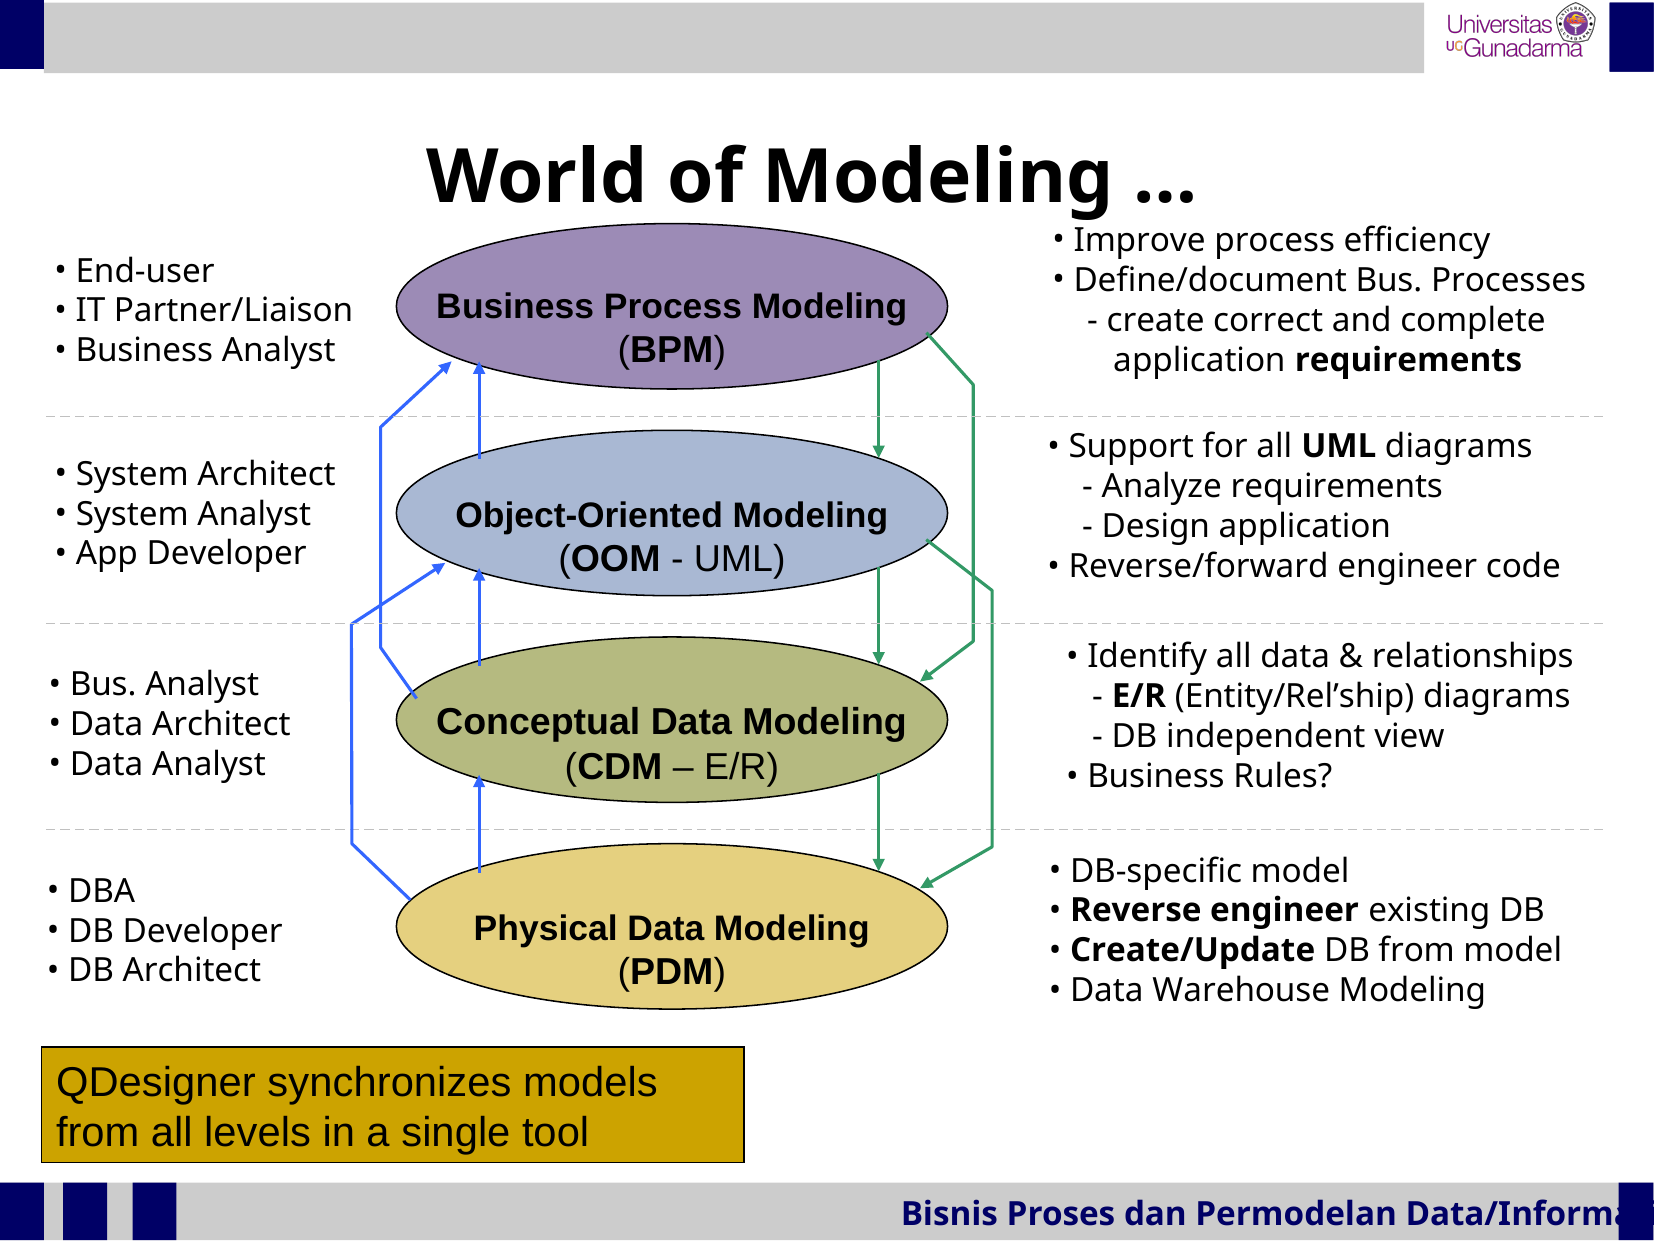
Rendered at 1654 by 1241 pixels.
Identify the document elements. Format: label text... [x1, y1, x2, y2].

text_box Improve process efficiency Define/document Bus. Processes - create correct and complete application requirements [1037, 210, 1602, 431]
text_box QDesigner synchronizes models from all levels in a single tool [41, 1047, 745, 1163]
text_box Bus. Analyst Data Architect Data Analyst [33, 654, 306, 790]
text_box Conceptual Data Modeling (CDM – E/R) [396, 636, 948, 803]
text_box End-user IT Partner/Liaison Business Analyst [39, 241, 369, 377]
title World of Modeling … [41, 82, 1557, 262]
text_box Object-Oriented Modeling (OOM - UML) [396, 430, 948, 596]
text_box Support for all UML diagrams - Analyze requirements - Design application Reverse/forward engineer code [1032, 416, 1577, 638]
text_box Physical Data Modeling (PDM) [396, 843, 948, 1010]
text_box DB-specific model Reverse engineer existing DB Create/Update DB from model Data Warehouse Modeling [1034, 841, 1578, 1062]
text_box Identify all data & relationships - E/R (Entity/Rel’ship) diagrams - DB independent view Business Rules? [1051, 626, 1590, 803]
text_box DBA DB Developer DB Architect [32, 861, 298, 997]
picture [1437, 2, 1610, 62]
text_box System Architect System Analyst App Developer [39, 444, 352, 580]
text_box Business Process Modeling (BPM) [396, 223, 948, 389]
